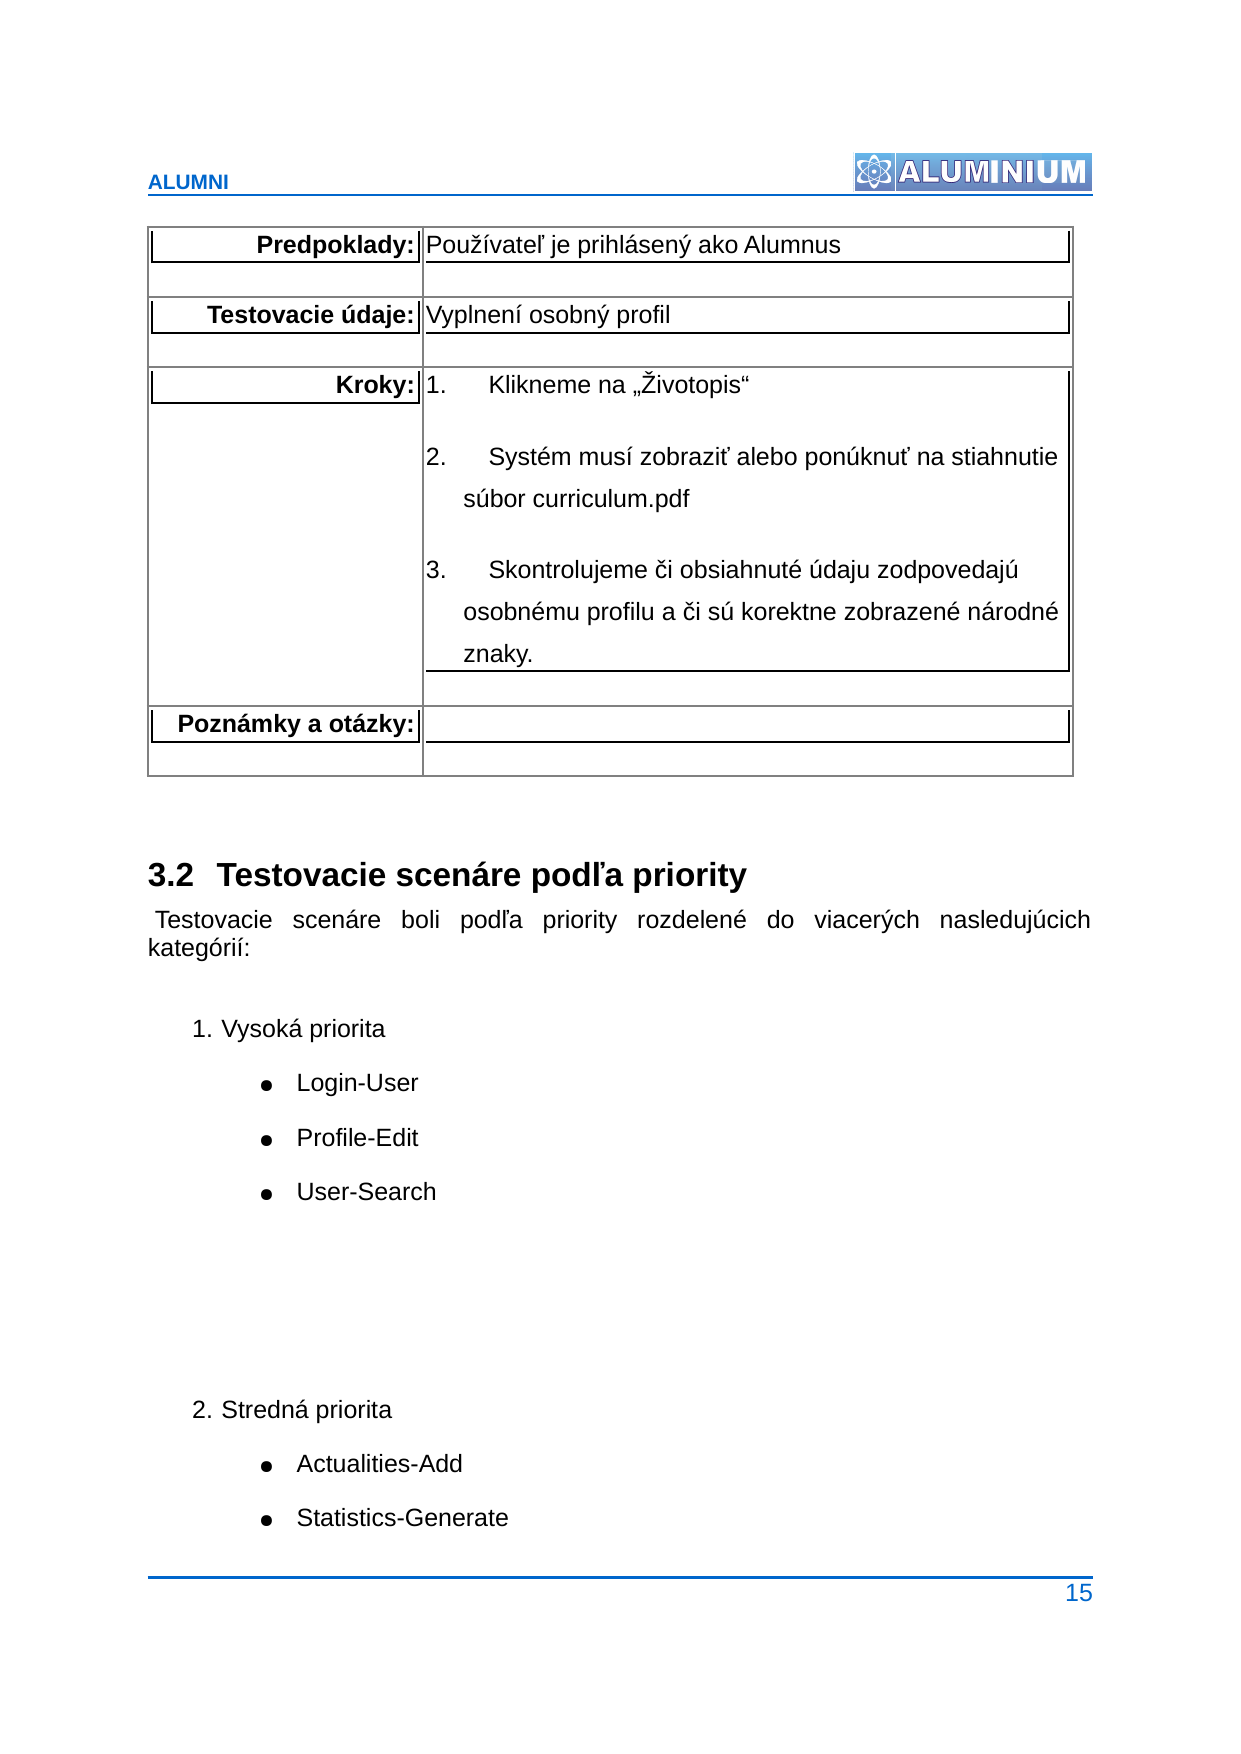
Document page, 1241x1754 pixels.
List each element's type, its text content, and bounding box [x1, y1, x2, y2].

table_cell Predpoklady: [149, 228, 422, 296]
table_cell Kroky: [149, 368, 422, 705]
subtitle Testovacie scenáre podľa priority [148, 856, 1093, 894]
list Stredná priorita [192, 1396, 1093, 1423]
list Vysoká priorita [192, 1015, 1093, 1043]
list Login-User [259, 1069, 1093, 1097]
table_cell Vyplnení osobný profil [424, 298, 1072, 366]
table_cell 1. Klikneme na „Životopis“ 2. Systém musí zobraziť alebo ponúknuť na stiahnutie súbor curriculum.pdf 3. Skontrolujeme či obsiahnuté údaju zodpovedajú osobnému profilu a či sú korektne zobrazené národné znaky. [424, 368, 1072, 705]
table_cell Testovacie údaje: [149, 298, 422, 366]
table_cell [424, 707, 1072, 775]
list User-Search [259, 1178, 1093, 1206]
text Testovacie scenáre boli podľa priority rozdelené do viacerých nasledujúcich kategórií: [148, 906, 1093, 962]
table_cell Používateľ je prihlásený ako Alumnus [424, 228, 1072, 296]
table_cell Poznámky a otázky: [149, 707, 422, 775]
list Profile-Edit [259, 1124, 1093, 1152]
list Actualities-Add [259, 1450, 1093, 1478]
list Statistics-Generate [259, 1504, 1093, 1532]
